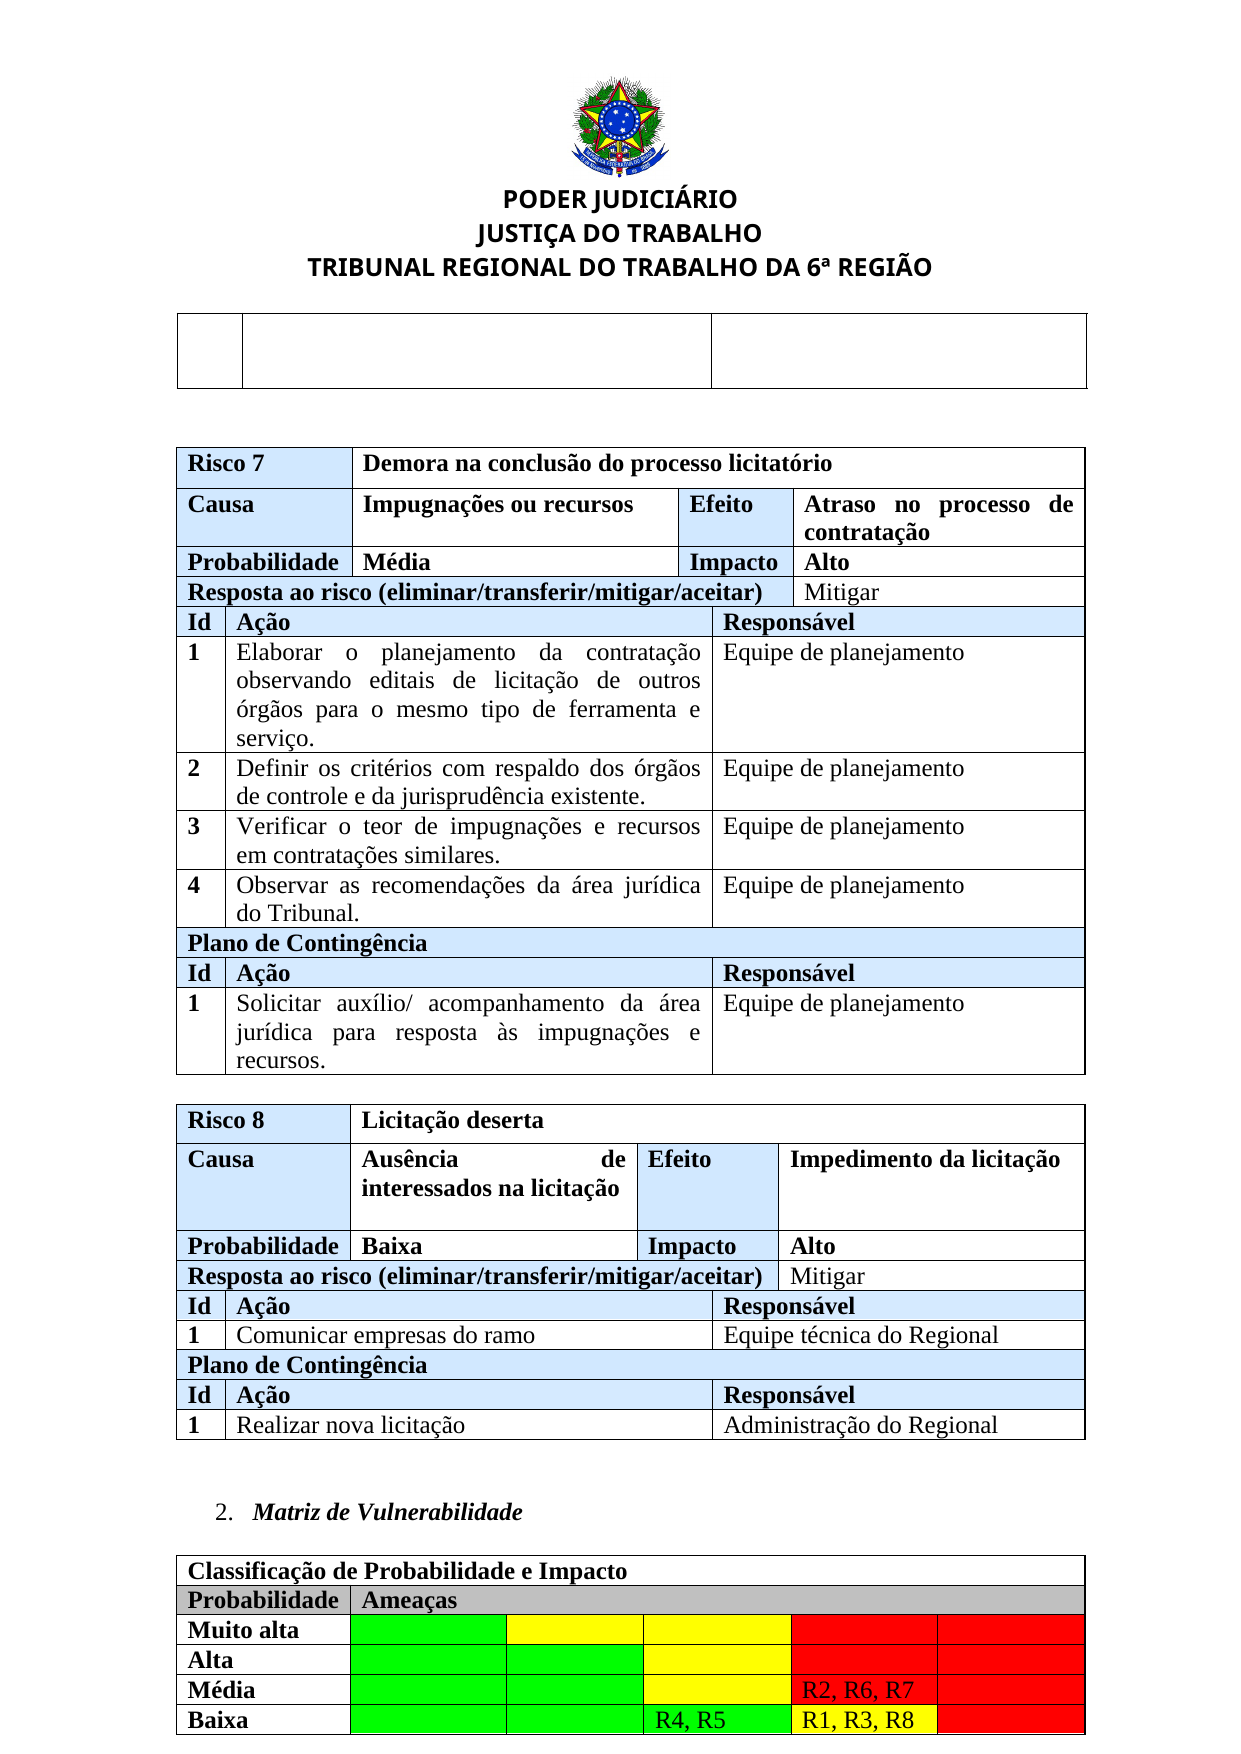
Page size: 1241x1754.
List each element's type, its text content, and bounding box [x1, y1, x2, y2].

table_cell Responsável [713, 1380, 1084, 1409]
table_cell Id [177, 607, 225, 636]
table_cell R2, R6, R7 [792, 1675, 937, 1704]
table_cell [792, 1645, 937, 1674]
table_cell Administração do Regional [713, 1410, 1084, 1439]
table_cell Responsável [713, 607, 1084, 636]
table_cell [351, 1615, 506, 1644]
table_cell [507, 1615, 643, 1644]
table_cell 2 [177, 753, 225, 810]
table_cell 1 [177, 637, 225, 752]
table_cell Média [177, 1675, 350, 1704]
table_cell [507, 1645, 643, 1674]
table_cell [351, 1705, 506, 1733]
table_cell Impedimento da licitação [779, 1144, 1084, 1230]
table_cell Impacto [638, 1231, 778, 1260]
table_cell Ameaças [351, 1586, 1084, 1614]
table_cell R4, R5 [644, 1705, 791, 1733]
table_cell Impugnações ou recursos [353, 489, 678, 546]
table_cell [644, 1675, 791, 1704]
table_cell Probabilidade [177, 547, 352, 576]
table_cell R1, R3, R8 [792, 1705, 937, 1733]
table_cell Verificar o teor de impugnações e recursos em contratações similares. [226, 811, 712, 869]
table_cell Média [353, 547, 678, 576]
table_header Classificação de Probabilidade e Impacto [177, 1556, 1084, 1584]
table_cell Ação [226, 1291, 712, 1319]
table_cell Baixa [177, 1705, 350, 1733]
table_cell Mitigar [779, 1261, 1084, 1290]
table_cell Efeito [679, 489, 793, 546]
table_cell Equipe de planejamento [713, 988, 1084, 1074]
table_cell Causa [177, 1144, 350, 1230]
table_cell Resposta ao risco (eliminar/transferir/mitigar/aceitar) [177, 1261, 778, 1290]
table_cell Responsável [713, 1291, 1084, 1319]
table_cell Realizar nova licitação [226, 1410, 712, 1439]
table_cell Equipe de planejamento [713, 811, 1084, 869]
table_cell Equipe de planejamento [713, 637, 1084, 752]
table_cell 1 [177, 1410, 225, 1439]
table_cell Ausência de interessados na licitação [351, 1144, 637, 1230]
table_cell Id [177, 1291, 225, 1319]
table_cell [712, 314, 1086, 388]
table_cell Probabilidade [177, 1231, 350, 1260]
table_cell Alto [779, 1231, 1084, 1260]
table_cell Plano de Contingência [177, 1350, 1084, 1379]
table_header Licitação deserta [351, 1105, 1084, 1143]
table_header Demora na conclusão do processo licitatório [353, 448, 1084, 488]
table_cell Equipe de planejamento [713, 753, 1084, 810]
table_cell Equipe técnica do Regional [713, 1321, 1084, 1349]
table_cell Responsável [713, 958, 1084, 987]
table_cell Id [177, 958, 225, 987]
table_cell Mitigar [794, 577, 1084, 606]
table_cell Causa [177, 489, 352, 546]
table_cell Alta [177, 1645, 350, 1674]
table_cell 4 [177, 870, 225, 927]
table_cell 3 [177, 811, 225, 869]
table_cell Probabilidade [177, 1586, 350, 1614]
table_cell [644, 1615, 791, 1644]
table_cell Solicitar auxílio/ acompanhamento da área jurídica para resposta às impugnações e recursos. [226, 988, 712, 1074]
table_cell 1 [177, 988, 225, 1074]
table_header Risco 8 [177, 1105, 350, 1143]
table_cell Equipe de planejamento [713, 870, 1084, 927]
table_cell Ação [226, 607, 712, 636]
table_cell Ação [226, 958, 712, 987]
table_header Risco 7 [177, 448, 352, 488]
table_cell [644, 1645, 791, 1674]
table_cell Observar as recomendações da área jurídica do Tribunal. [226, 870, 712, 927]
table_cell [243, 314, 711, 388]
table_cell [938, 1675, 1084, 1704]
list Matriz de Vulnerabilidade [215, 1497, 1063, 1526]
table_cell Id [177, 1380, 225, 1409]
table_cell Atraso no processo de contratação [794, 489, 1084, 546]
table_cell Comunicar empresas do ramo [226, 1321, 712, 1349]
table_cell Muito alta [177, 1615, 350, 1644]
table_cell [938, 1645, 1084, 1674]
table_cell Resposta ao risco (eliminar/transferir/mitigar/aceitar) [177, 577, 793, 606]
table_cell [178, 314, 242, 388]
table_cell Impacto [679, 547, 793, 576]
table_cell [351, 1645, 506, 1674]
table_cell Baixa [351, 1231, 637, 1260]
table_cell [507, 1675, 643, 1704]
table_cell 1 [177, 1321, 225, 1349]
table_cell Efeito [638, 1144, 778, 1230]
table_cell [938, 1615, 1084, 1644]
table_cell [351, 1675, 506, 1704]
table_cell [507, 1705, 643, 1733]
table_cell [938, 1705, 1084, 1733]
table_cell Definir os critérios com respaldo dos órgãos de controle e da jurisprudência existente. [226, 753, 712, 810]
table_cell [792, 1615, 937, 1644]
table_cell Ação [226, 1380, 712, 1409]
table_cell Plano de Contingência [177, 928, 1084, 957]
table_cell Alto [794, 547, 1084, 576]
table_cell Elaborar o planejamento da contratação observando editais de licitação de outros órgãos para o mesmo tipo de ferramenta e serviço. [226, 637, 712, 752]
